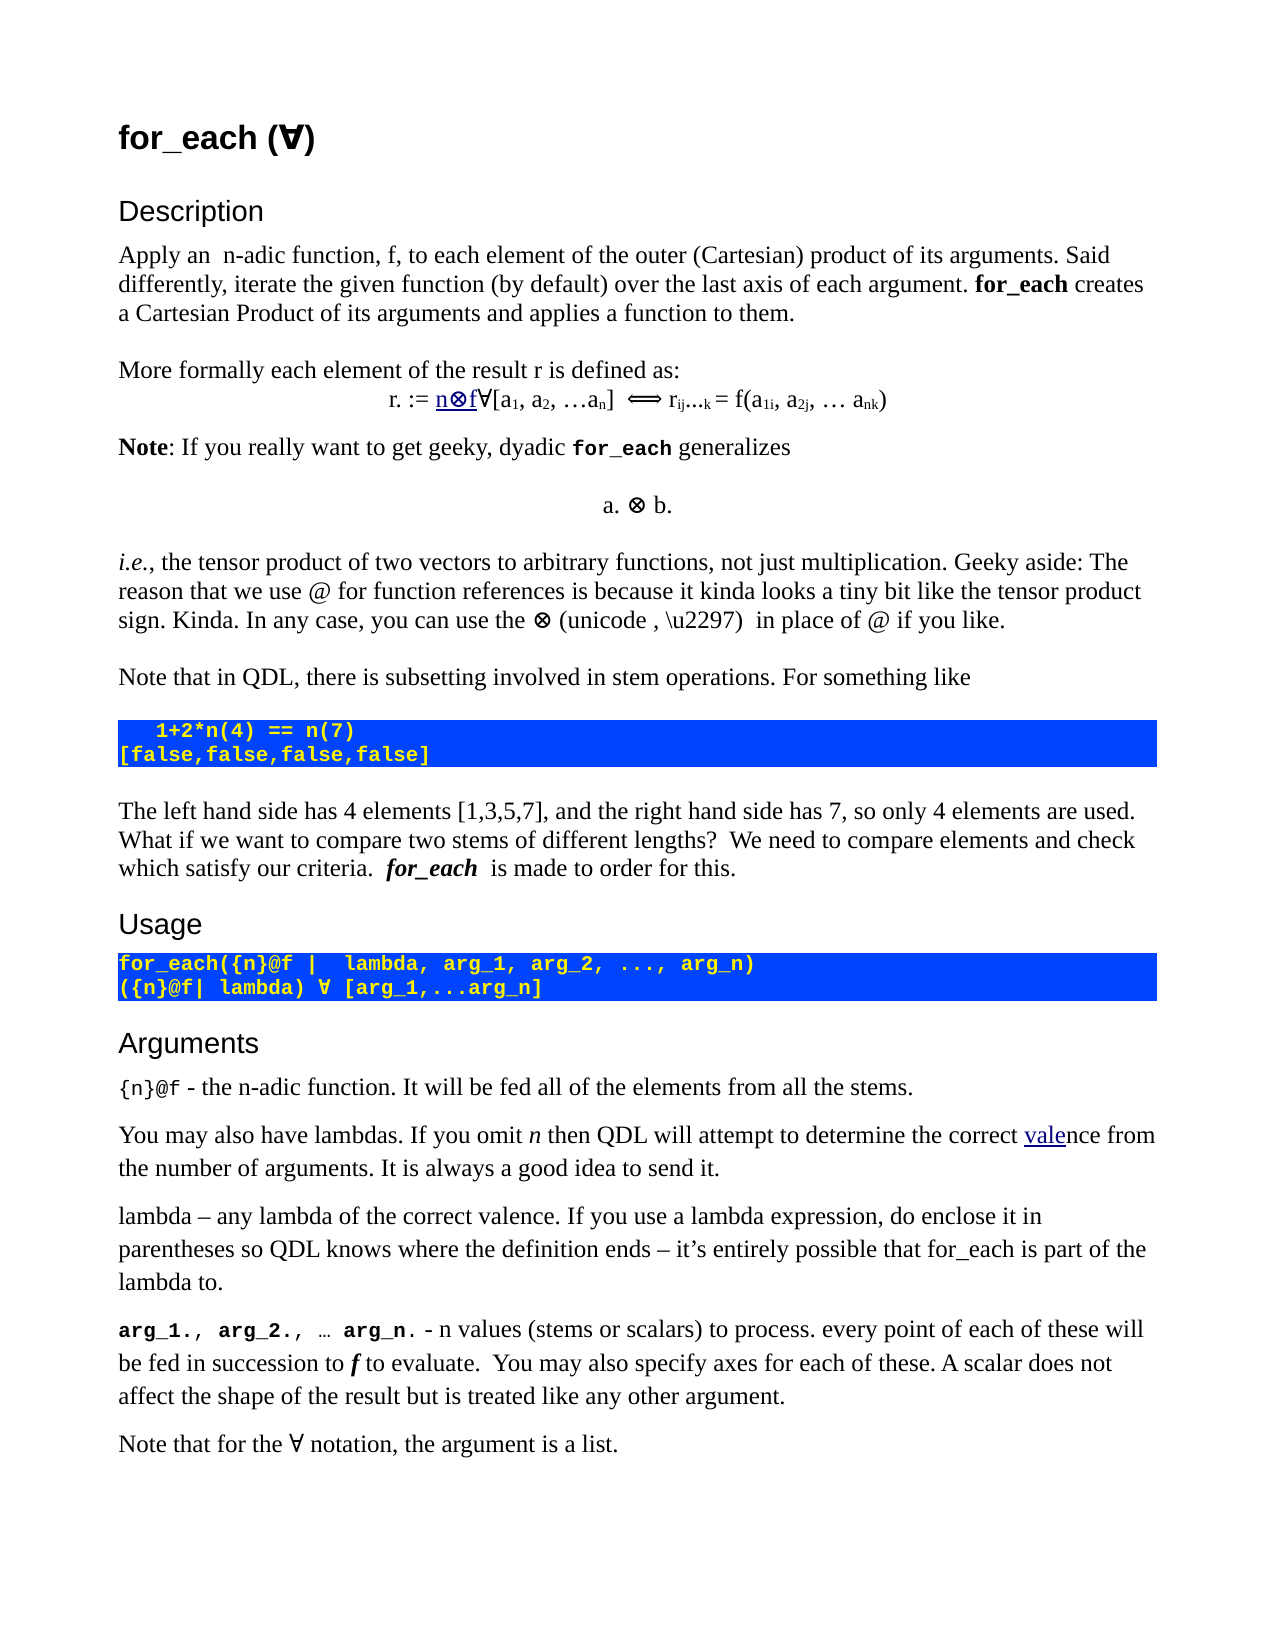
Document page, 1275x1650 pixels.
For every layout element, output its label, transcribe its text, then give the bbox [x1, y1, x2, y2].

text ({n}@f| lambda) ∀ [arg_1,...arg_n] [118, 977, 1157, 1001]
text lambda – any lambda of the correct valence. If you use a lambda expression, do enclose it in parentheses so QDL knows where the definition ends – it’s entirely possible that for_each is part of the lambda to. [118, 1201, 1157, 1296]
text You may also have lambdas. If you omit n then QDL will attempt to determine the correct valence from the number of arguments. It is always a good idea to send it. [118, 1120, 1157, 1182]
text r. := n⊗f∀[a1, a2, …an] ⟺ rij...k = f(a1i, a2j, … ank) [118, 384, 1157, 413]
text Note: If you really want to get geeky, dyadic for_each generalizes [118, 432, 1157, 461]
text [false,false,false,false] [118, 744, 1157, 767]
subtitle Arguments [118, 1026, 1157, 1059]
subtitle Usage [118, 907, 1157, 941]
text for_each({n}@f | lambda, arg_1, arg_2, ..., arg_n) [118, 953, 1157, 977]
text Apply an n-adic function, f, to each element of the outer (Cartesian) product of its arguments. Said differently, iterate the given function (by default) over the last axis of each argument. for_each creates a Cartesian Product of its arguments and applies a function to them. [118, 240, 1157, 327]
text Note that for the ∀ notation, the argument is a list. [118, 1429, 1157, 1458]
text a. ⊗ b. [118, 490, 1157, 519]
text More formally each element of the result r is defined as: [118, 355, 1157, 384]
text Note that in QDL, there is subsetting involved in stem operations. For something like [118, 662, 1157, 691]
text The left hand side has 4 elements [1,3,5,7], and the right hand side has 7, so only 4 elements are used. What if we want to compare two stems of different lengths? We need to compare elements and check which satisfy our criteria. for_each is made to order for this. [118, 796, 1157, 882]
text {n}@f - the n-adic function. It will be fed all of the elements from all the stems. [118, 1072, 1157, 1101]
subtitle Description [118, 194, 1157, 228]
subtitle for_each (∀) [118, 118, 1157, 157]
text i.e., the tensor product of two vectors to arbitrary functions, not just multiplication. Geeky aside: The reason that we use @ for function references is because it kinda looks a tiny bit like the tensor product sign. Kinda. In any case, you can use the ⊗ (unicode , \u2297) in place of @ if you like. [118, 547, 1157, 634]
text arg_1., arg_2., … arg_n. - n values (stems or scalars) to process. every point of each of these will be fed in succession to f to evaluate. You may also specify axes for each of these. A scalar does not affect the shape of the result but is treated like any other argument. [118, 1314, 1157, 1410]
text 1+2*n(4) == n(7) [118, 720, 1157, 744]
